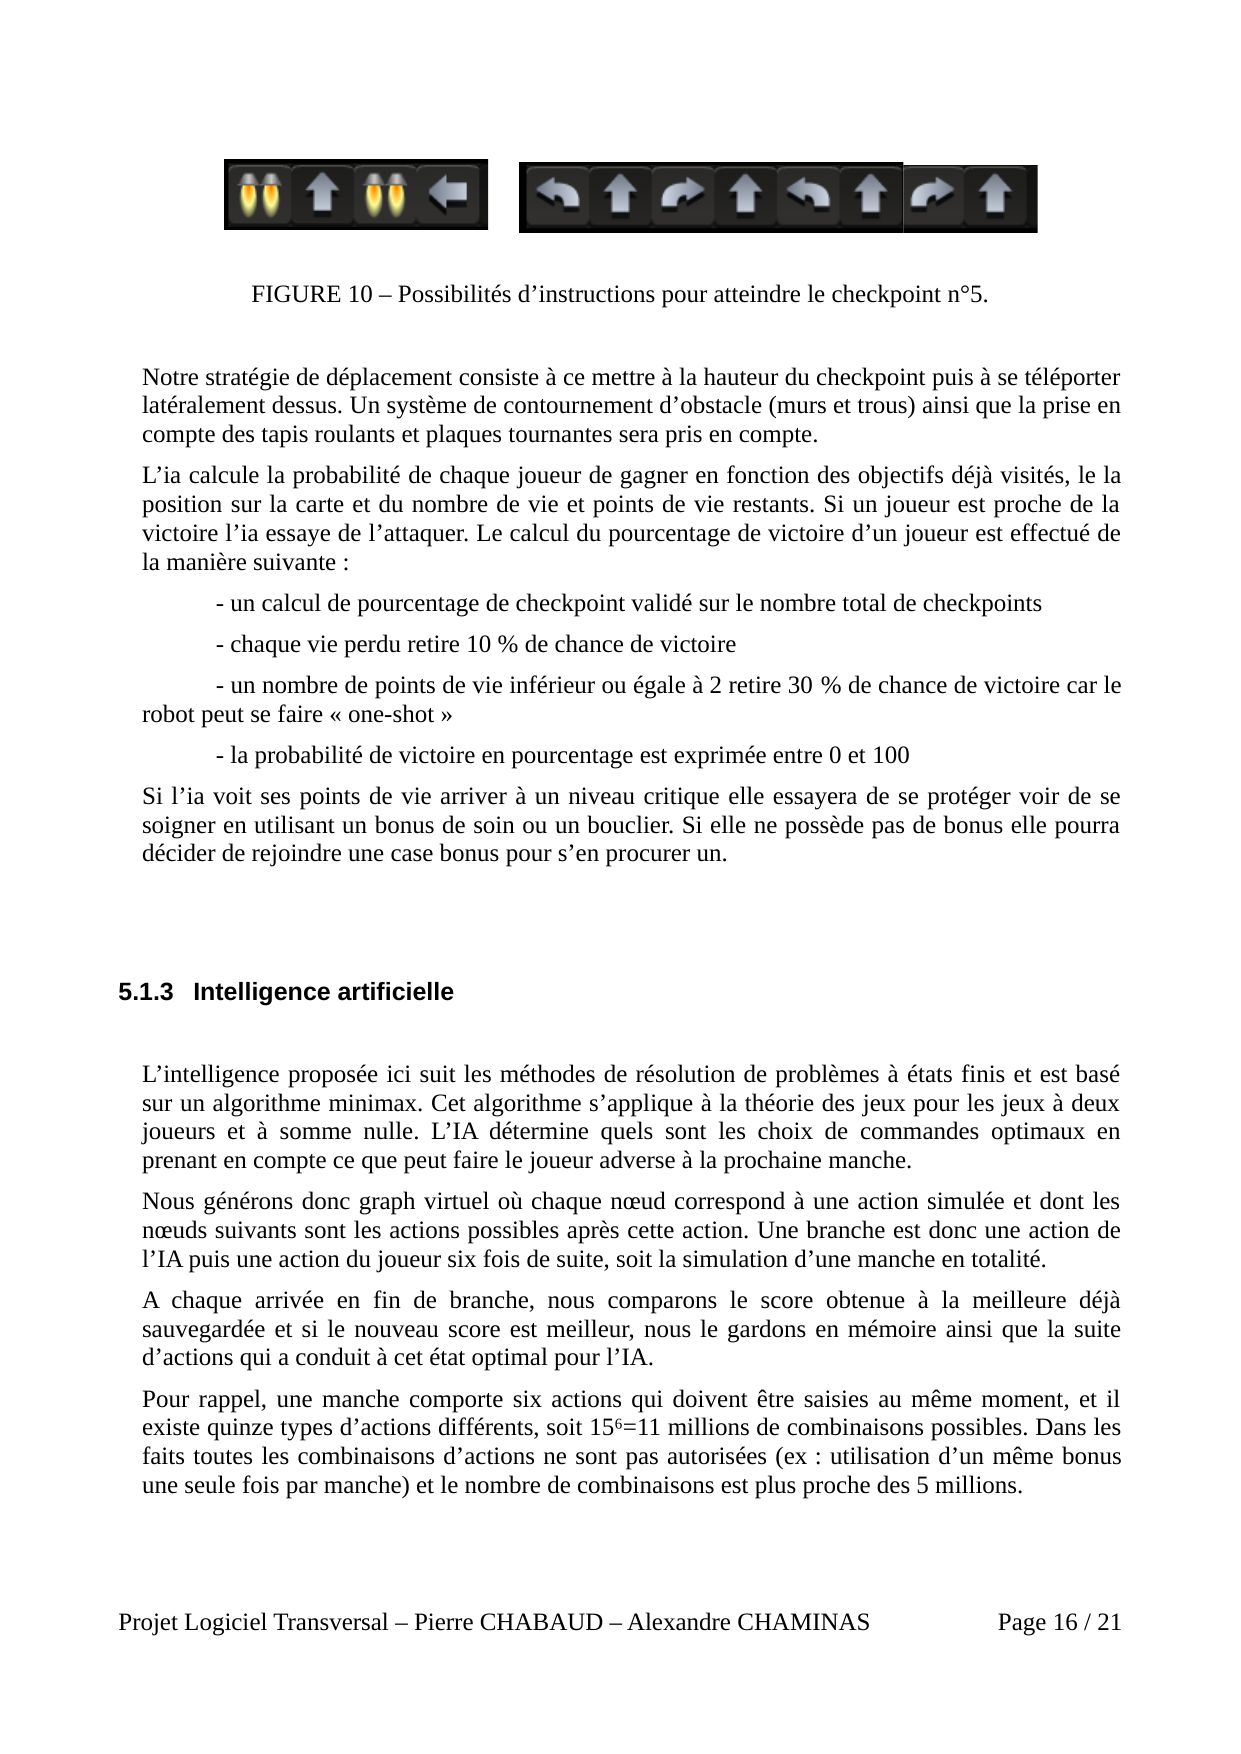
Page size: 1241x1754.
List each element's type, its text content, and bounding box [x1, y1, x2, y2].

picture [519, 162, 1038, 233]
text - chaque vie perdu retire 10 % de chance de victoire [142, 629, 1122, 658]
text Si l’ia voit ses points de vie arriver à un niveau critique elle essayera de se protéger voir de se soigner en utilisant un bonus de soin ou un bouclier. Si elle ne possède pas de bonus elle pourra décider de rejoindre une case bonus pour s’en procurer un. [142, 781, 1122, 867]
text - un calcul de pourcentage de checkpoint validé sur le nombre total de checkpoints [142, 588, 1122, 616]
text L’intelligence proposée ici suit les méthodes de résolution de problèmes à états finis et est basé sur un algorithme minimax. Cet algorithme s’applique à la théorie des jeux pour les jeux à deux joueurs et à somme nulle. L’IA détermine quels sont les choix de commandes optimaux en prenant en compte ce que peut faire le joueur adverse à la prochaine manche. [142, 1059, 1122, 1174]
picture [224, 159, 489, 230]
subtitle Intelligence artificielle [118, 977, 1122, 1005]
text - la probabilité de victoire en pourcentage est exprimée entre 0 et 100 [142, 740, 1122, 769]
text A chaque arrivée en fin de branche, nous comparons le score obtenue à la meilleure déjà sauvegardée et si le nouveau score est meilleur, nous le gardons en mémoire ainsi que la suite d’actions qui a conduit à cet état optimal pour l’IA. [142, 1285, 1122, 1371]
text Pour rappel, une manche comporte six actions qui doivent être saisies au même moment, et il existe quinze types d’actions différents, soit 15⁶=11 millions de combinaisons possibles. Dans les faits toutes les combinaisons d’actions ne sont pas autorisées (ex : utilisation d’un même bonus une seule fois par manche) et le nombre de combinaisons est plus proche des 5 millions. [142, 1384, 1122, 1499]
text Nous générons donc graph virtuel où chaque nœud correspond à une action simulée et dont les nœuds suivants sont les actions possibles après cette action. Une branche est donc une action de l’IA puis une action du joueur six fois de suite, soit la simulation d’une manche en totalité. [142, 1186, 1122, 1273]
text - un nombre de points de vie inférieur ou égale à 2 retire 30 % de chance de victoire car le robot peut se faire « one-shot » [142, 670, 1122, 727]
text FIGURE 10 – Possibilités d’instructions pour atteindre le checkpoint n°5. [118, 279, 1122, 308]
text L’ia calcule la probabilité de chaque joueur de gagner en fonction des objectifs déjà visités, le la position sur la carte et du nombre de vie et points de vie restants. Si un joueur est proche de la victoire l’ia essaye de l’attaquer. Le calcul du pourcentage de victoire d’un joueur est effectué de la manière suivante : [142, 460, 1122, 575]
text Notre stratégie de déplacement consiste à ce mettre à la hauteur du checkpoint puis à se téléporter latéralement dessus. Un système de contournement d’obstacle (murs et trous) ainsi que la prise en compte des tapis roulants et plaques tournantes sera pris en compte. [142, 362, 1122, 448]
